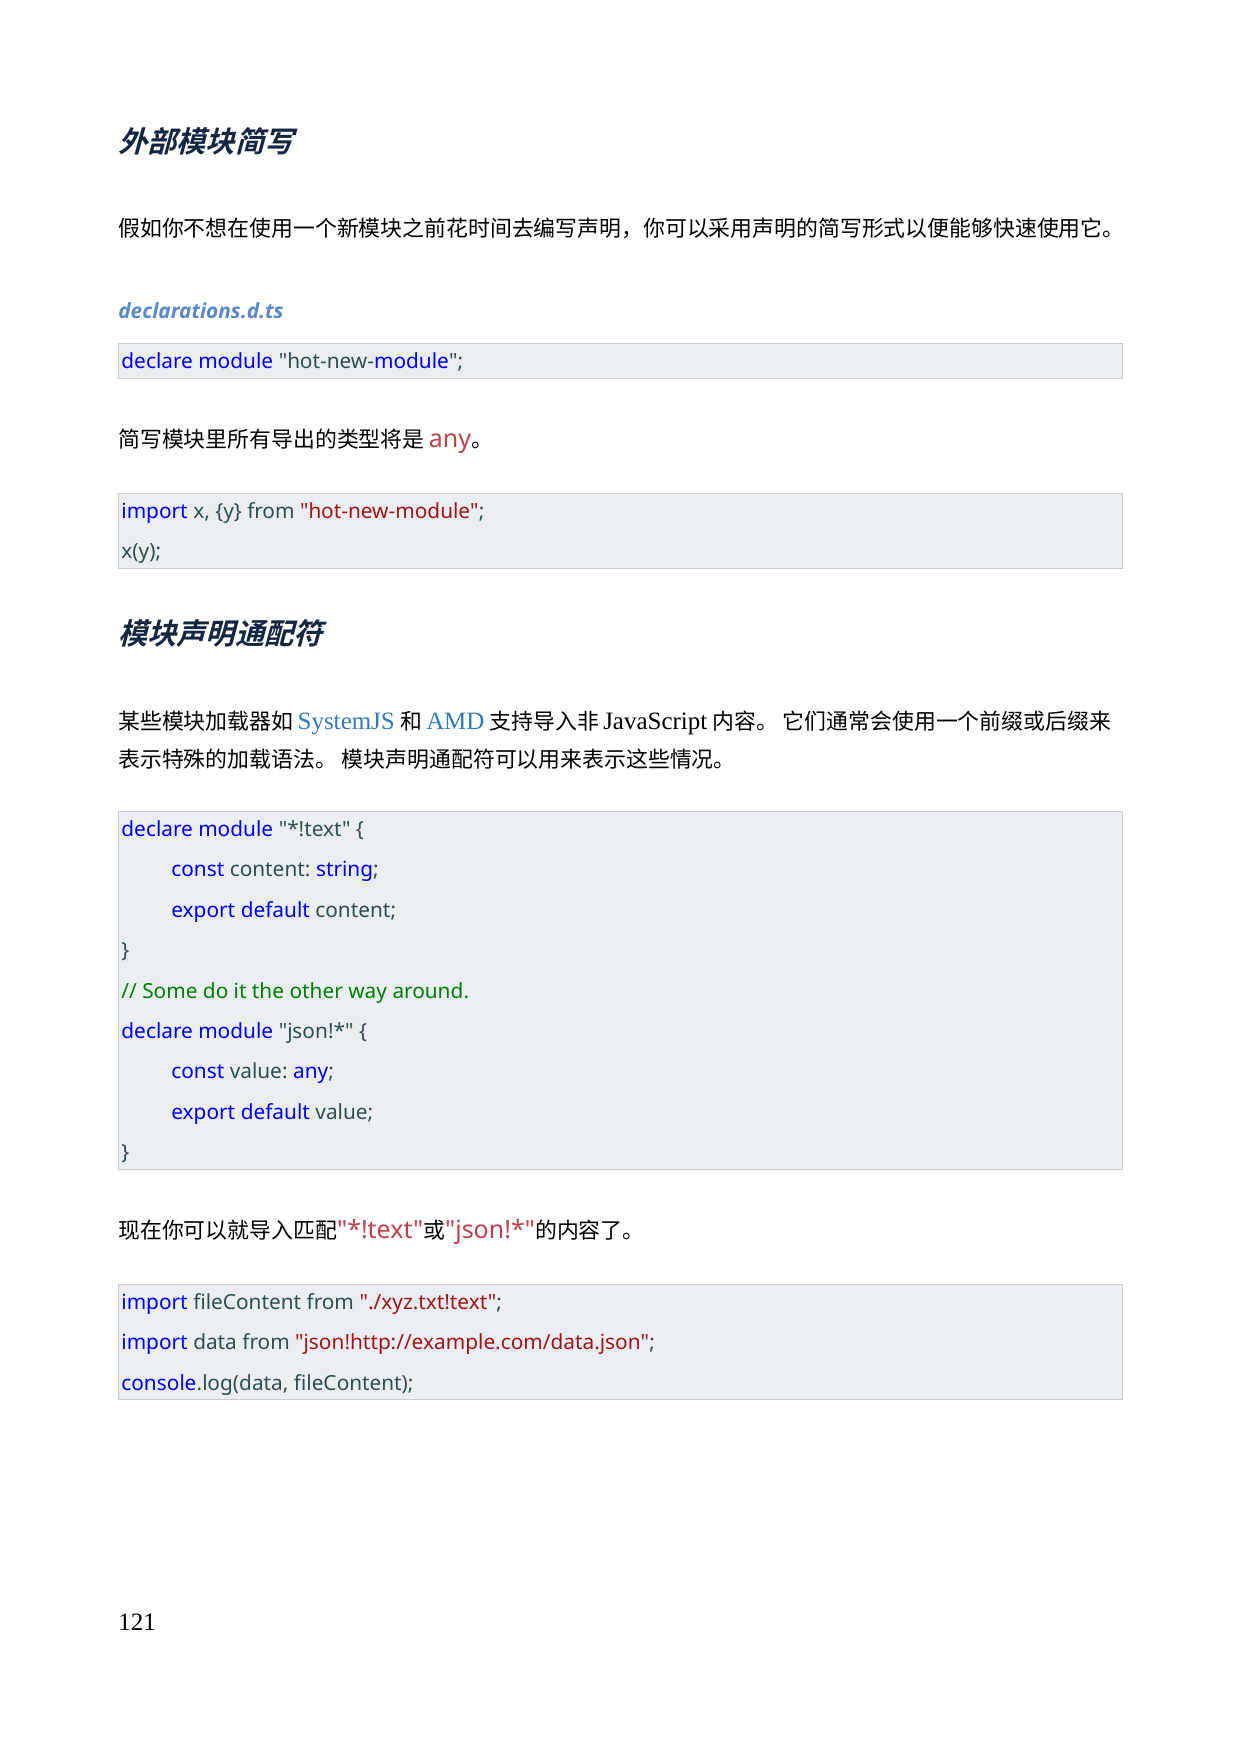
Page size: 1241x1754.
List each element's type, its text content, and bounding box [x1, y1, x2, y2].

text 假如你不想在使用一个新模块之前花时间去编写声明，你可以采用声明的简写形式以便能够快速使用它。 [118, 211, 1122, 243]
text const content: string; [119, 851, 1122, 883]
text export default content; [119, 892, 1122, 923]
text export default value; [119, 1094, 1122, 1126]
text console.log(data, fileContent); [119, 1365, 1122, 1399]
subtitle declarations.d.ts [118, 296, 1122, 325]
text import data from "json!http://example.com/data.json"; [119, 1324, 1122, 1356]
text 简写模块里所有导出的类型将是any。 [118, 421, 1122, 455]
text declare module "json!*" { [119, 1013, 1122, 1044]
text const value: any; [119, 1053, 1122, 1085]
subtitle 外部模块简写 [118, 118, 1122, 160]
text } [119, 1134, 1122, 1169]
subtitle 模块声明通配符 [118, 611, 1122, 653]
text x(y); [119, 533, 1122, 568]
text } [119, 932, 1122, 964]
text declare module "*!text" { [119, 812, 1122, 843]
text import fileContent from "./xyz.txt!text"; [119, 1285, 1122, 1316]
text declare module "hot-new-module"; [119, 344, 1122, 378]
text // Some do it the other way around. [119, 973, 1122, 1004]
text 现在你可以就导入匹配"*!text"或"json!*"的内容了。 [118, 1212, 1122, 1246]
text 某些模块加载器如SystemJS和AMD支持导入非JavaScript内容。 它们通常会使用一个前缀或后缀来表示特殊的加载语法。 模块声明通配符可以用来表示这些情况。 [118, 704, 1122, 774]
text import x, {y} from "hot-new-module"; [119, 494, 1122, 524]
